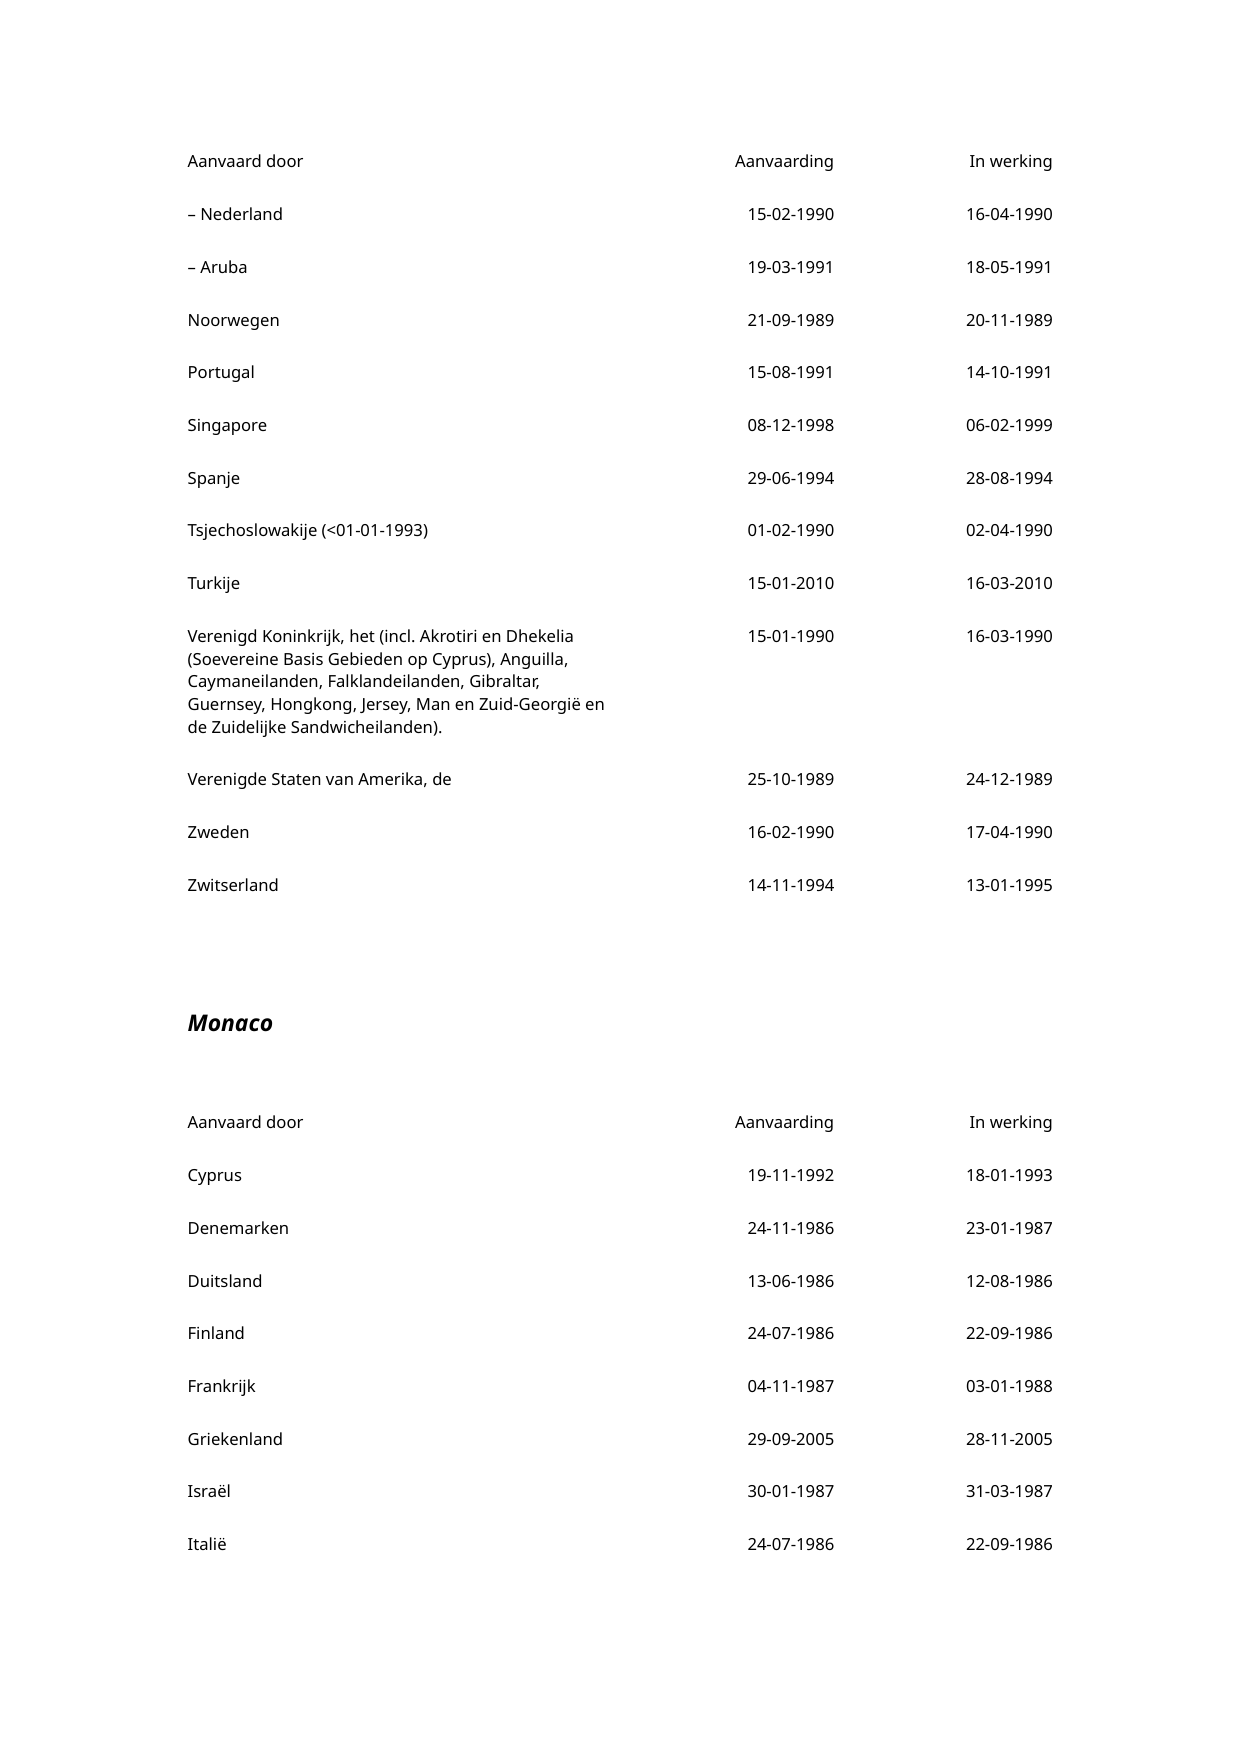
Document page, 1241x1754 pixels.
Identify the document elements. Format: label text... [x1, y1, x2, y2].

table_cell 12-08-1986 [834, 1269, 1053, 1322]
table_cell 24-07-1986 [616, 1322, 834, 1375]
table_cell 25-10-1989 [616, 768, 834, 821]
table_cell 15-01-2010 [616, 572, 834, 624]
table_cell Singapore [188, 414, 616, 466]
table_cell 21-09-1989 [616, 308, 834, 361]
table_cell 20-11-1989 [834, 308, 1053, 361]
subtitle Monaco [187, 1007, 1053, 1038]
table_header Aanvaard door [188, 150, 616, 203]
table_cell 02-04-1990 [834, 519, 1053, 572]
table_cell 16-04-1990 [834, 203, 1053, 255]
table_cell 29-06-1994 [616, 466, 834, 519]
table_cell 15-02-1990 [616, 203, 834, 255]
table_cell Frankrijk [188, 1375, 616, 1427]
table_header Aanvaarding [616, 1111, 834, 1164]
table_cell 14-10-1991 [834, 361, 1053, 413]
table_cell 06-02-1999 [834, 414, 1053, 466]
table_cell 15-01-1990 [616, 624, 834, 768]
table_cell Turkije [188, 572, 616, 624]
table_cell 15-08-1991 [616, 361, 834, 413]
table_cell 22-09-1986 [834, 1533, 1053, 1556]
table_cell 16-03-2010 [834, 572, 1053, 624]
table_cell Verenigd Koninkrijk, het (incl. Akrotiri en Dhekelia (Soevereine Basis Gebieden op Cyprus), Anguilla, Caymaneilanden, Falklandeilanden, Gibraltar, Guernsey, Hongkong, Jersey, Man en Zuid-Georgië en de Zuidelijke Sandwicheilanden). [188, 624, 616, 768]
table_cell 23-01-1987 [834, 1217, 1053, 1269]
table_cell 16-03-1990 [834, 624, 1053, 768]
table_cell Denemarken [188, 1217, 616, 1269]
table_cell – Nederland [188, 203, 616, 255]
table_cell 13-01-1995 [834, 873, 1053, 926]
table_cell Portugal [188, 361, 616, 413]
table_header Aanvaarding [616, 150, 834, 203]
table_header In werking [834, 150, 1053, 203]
table_cell 24-12-1989 [834, 768, 1053, 821]
table_cell 28-11-2005 [834, 1428, 1053, 1480]
table_cell 14-11-1994 [616, 873, 834, 926]
table_cell Duitsland [188, 1269, 616, 1322]
table_cell 18-05-1991 [834, 255, 1053, 308]
table_cell Griekenland [188, 1428, 616, 1480]
table_cell – Aruba [188, 255, 616, 308]
table_cell 19-11-1992 [616, 1164, 834, 1217]
table_cell 19-03-1991 [616, 255, 834, 308]
table_cell 04-11-1987 [616, 1375, 834, 1427]
table_cell Finland [188, 1322, 616, 1375]
table_cell Noorwegen [188, 308, 616, 361]
table_cell 17-04-1990 [834, 821, 1053, 873]
table_cell Zwitserland [188, 873, 616, 926]
table_cell 18-01-1993 [834, 1164, 1053, 1217]
table_cell 31-03-1987 [834, 1480, 1053, 1533]
table_cell 03-01-1988 [834, 1375, 1053, 1427]
table_cell 13-06-1986 [616, 1269, 834, 1322]
table_cell 28-08-1994 [834, 466, 1053, 519]
table_cell 22-09-1986 [834, 1322, 1053, 1375]
table_cell 16-02-1990 [616, 821, 834, 873]
table_cell 08-12-1998 [616, 414, 834, 466]
table_cell 24-07-1986 [616, 1533, 834, 1556]
table_cell Spanje [188, 466, 616, 519]
table_cell 01-02-1990 [616, 519, 834, 572]
table_cell Zweden [188, 821, 616, 873]
table_cell Verenigde Staten van Amerika, de [188, 768, 616, 821]
table_cell Israël [188, 1480, 616, 1533]
table_cell 30-01-1987 [616, 1480, 834, 1533]
table_cell 24-11-1986 [616, 1217, 834, 1269]
table_header In werking [834, 1111, 1053, 1164]
table_cell Cyprus [188, 1164, 616, 1217]
table_cell 29-09-2005 [616, 1428, 834, 1480]
table_cell Italië [188, 1533, 616, 1556]
table_cell Tsjechoslowakije (<01-01-1993) [188, 519, 616, 572]
table_header Aanvaard door [188, 1111, 616, 1164]
